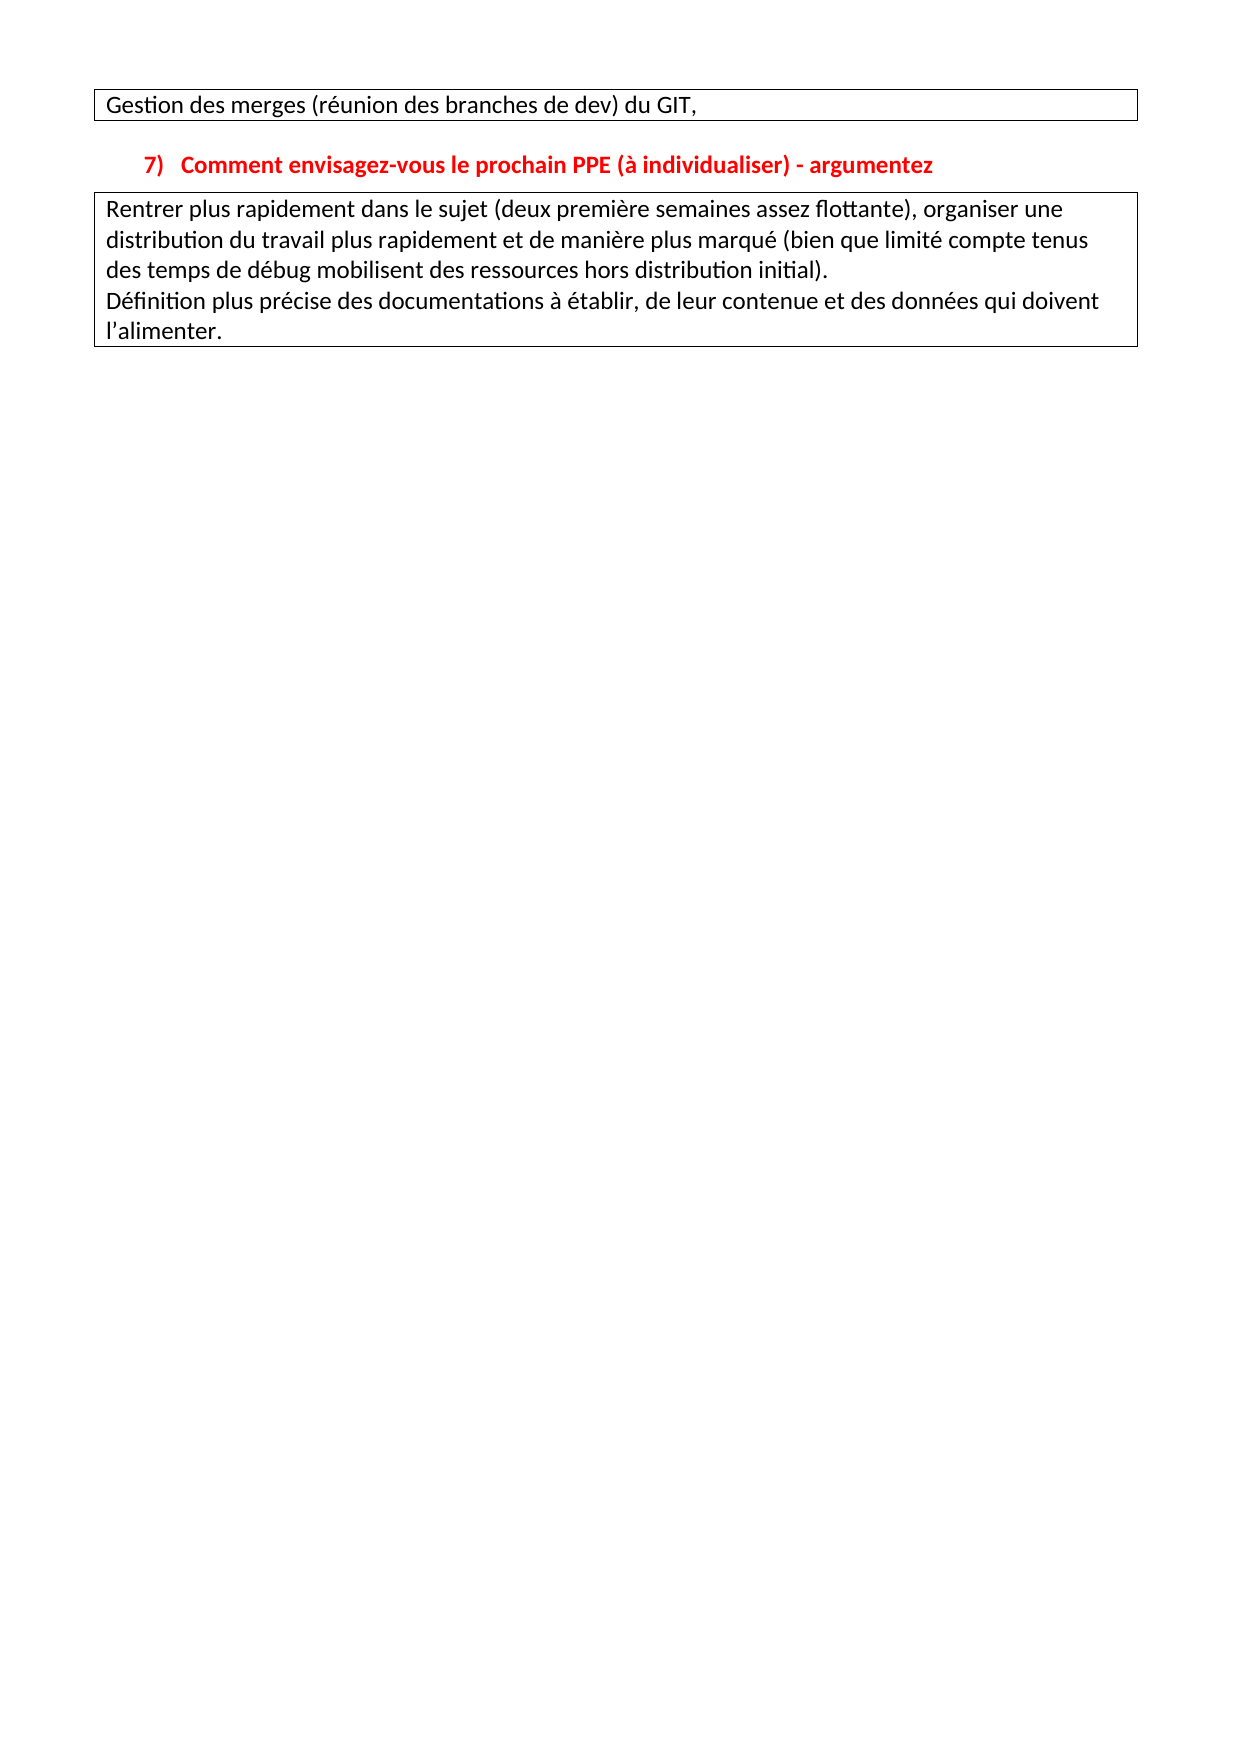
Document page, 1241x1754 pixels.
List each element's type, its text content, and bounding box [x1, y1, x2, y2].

table_header Rentrer plus rapidement dans le sujet (deux première semaines assez flottante), organiser une distribution du travail plus rapidement et de manière plus marqué (bien que limité compte tenus des temps de débug mobilisent des ressources hors distribution initial). Définition plus précise des documentations à établir, de leur contenue et des données qui doivent l’alimenter. [95, 193, 1137, 346]
table_header Gestion des merges (réunion des branches de dev) du GIT, [95, 90, 1137, 120]
list Comment envisagez-vous le prochain PPE (à individualiser) - argumentez [143, 149, 1134, 180]
